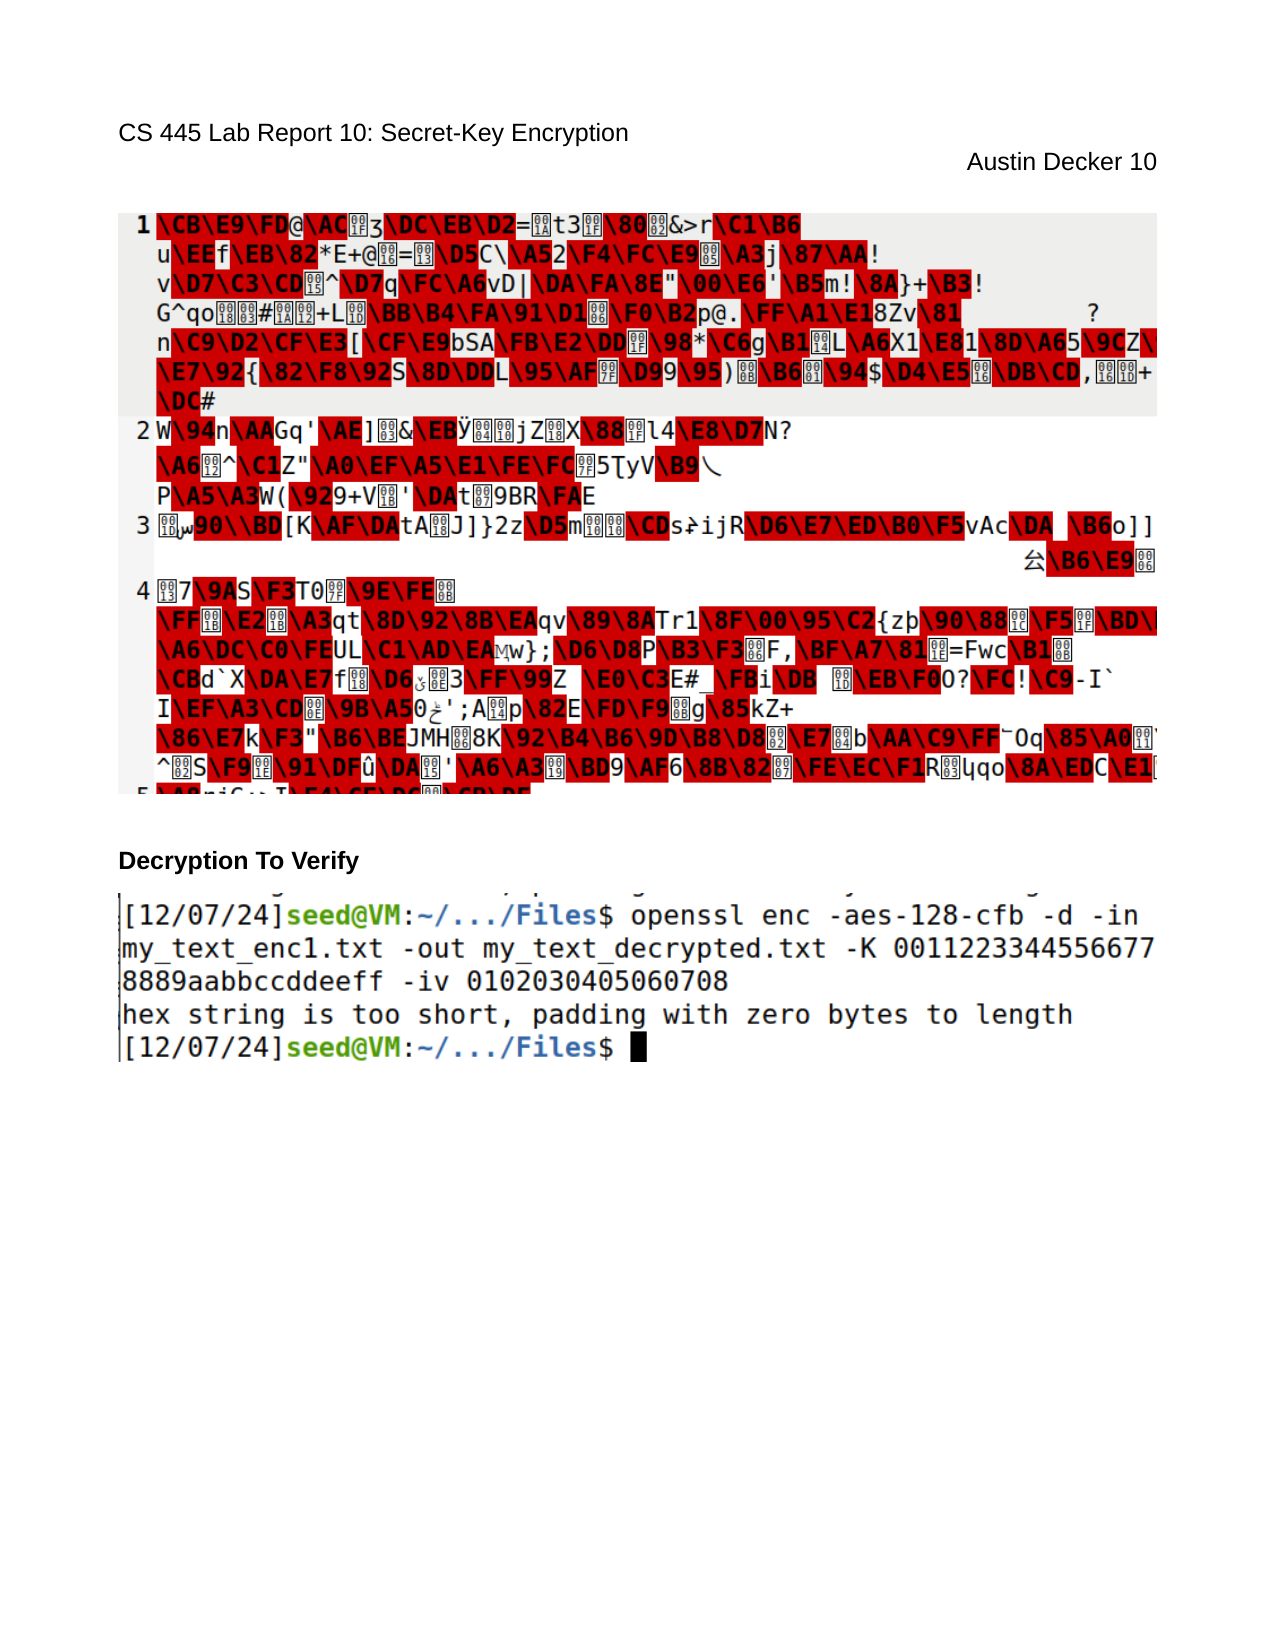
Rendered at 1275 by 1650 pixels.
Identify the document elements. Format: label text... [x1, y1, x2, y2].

picture [118, 213, 1157, 794]
picture [118, 893, 1157, 1062]
text Decryption To Verify [118, 846, 1157, 875]
